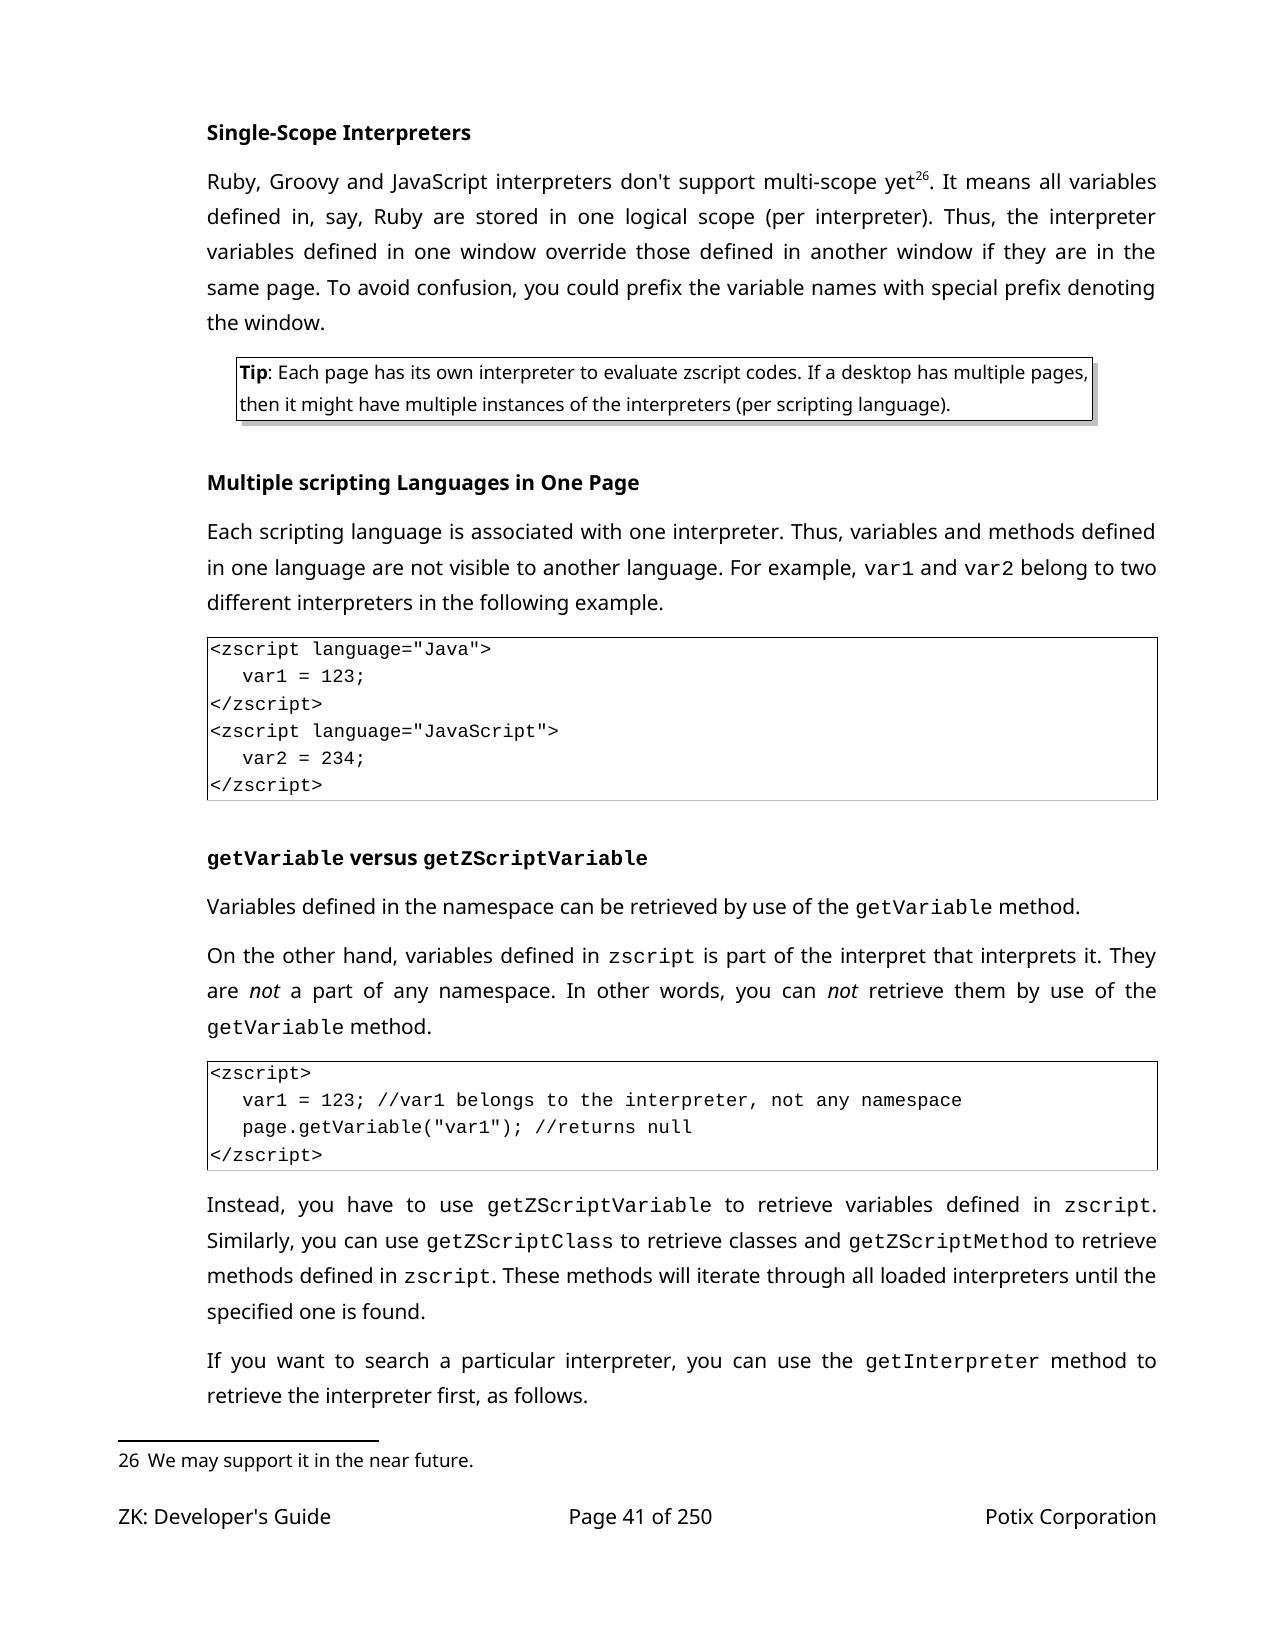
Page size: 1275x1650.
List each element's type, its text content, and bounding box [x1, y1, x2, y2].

text </zscript> [208, 1142, 1157, 1170]
text <zscript> [208, 1062, 1157, 1085]
text var1 = 123; [208, 664, 1157, 688]
text On the other hand, variables defined in zscript is part of the interpret that interprets it. They are not a part of any namespace. In other words, you can not retrieve them by use of the getVariable method. [207, 941, 1157, 1040]
text Instead, you have to use getZScriptVariable to retrieve variables defined in zscript. Similarly, you can use getZScriptClass to retrieve classes and getZScriptMethod to retrieve methods defined in zscript. These methods will iterate through all loaded interpreters until the specified one is found. [207, 1190, 1157, 1325]
text </zscript> [208, 773, 1157, 800]
subtitle getVariable versus getZScriptVariable [207, 843, 1157, 871]
text </zscript> [208, 691, 1157, 716]
text page.getVariable("var1"); //returns null [208, 1115, 1157, 1139]
text Tip: Each page has its own interpreter to evaluate zscript codes. If a desktop has multiple pages, then it might have multiple instances of the interpreters (per scripting language). [237, 358, 1092, 420]
text If you want to search a particular interpreter, you can use the getInterpreter method to retrieve the interpreter first, as follows. [207, 1346, 1157, 1409]
text <zscript language="JavaScript"> [208, 718, 1157, 743]
text Each scripting language is associated with one interpreter. Thus, variables and methods defined in one language are not visible to another language. For example, var1 and var2 belong to two different interpreters in the following example. [207, 517, 1157, 616]
text We may support it in the near future. [118, 1447, 1157, 1473]
subtitle Multiple scripting Languages in One Page [207, 468, 1157, 497]
text var2 = 234; [208, 746, 1157, 770]
text Ruby, Groovy and JavaScript interpreters don't support multi-scope yet. It means all variables defined in, say, Ruby are stored in one logical scope (per interpreter). Thus, the interpreter variables defined in one window override those defined in another window if they are in the same page. To avoid confusion, you could prefix the variable names with special prefix denoting the window. [207, 167, 1157, 336]
subtitle Single-Scope Interpreters [207, 118, 1157, 146]
text Variables defined in the namespace can be retrieved by use of the getVariable method. [207, 892, 1157, 920]
text <zscript language="Java"> [208, 638, 1157, 661]
text var1 = 123; //var1 belongs to the interpreter, not any namespace [208, 1088, 1157, 1112]
